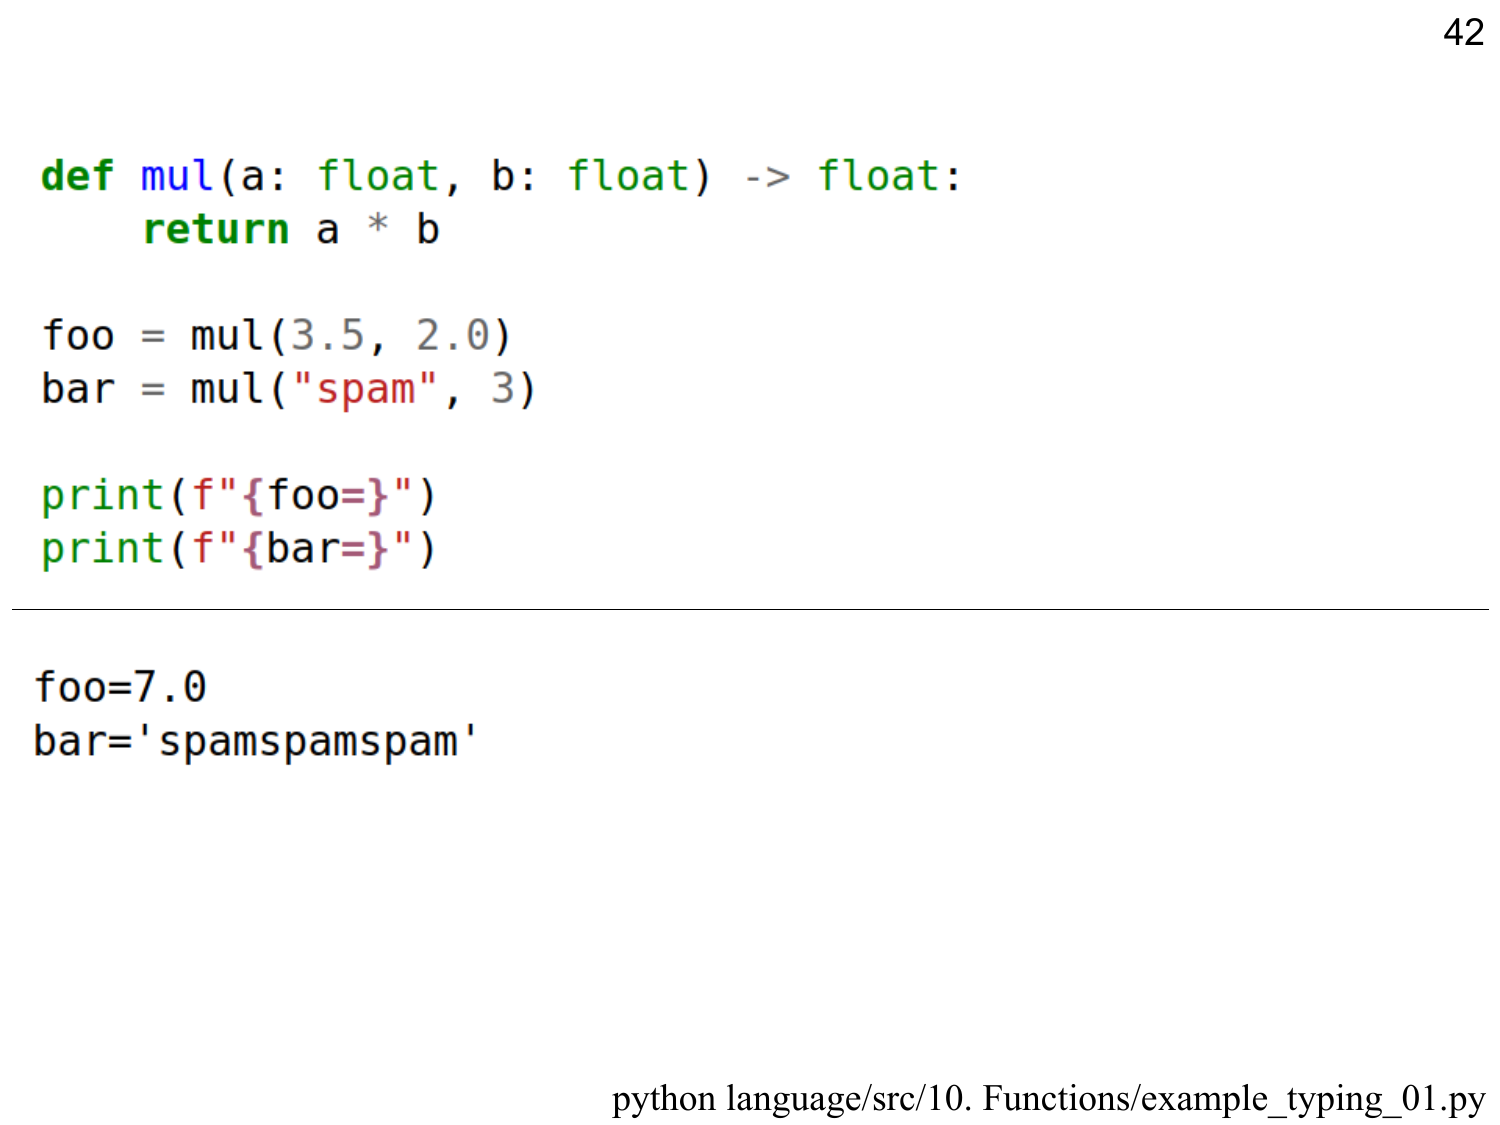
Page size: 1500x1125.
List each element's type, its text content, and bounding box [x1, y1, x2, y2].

picture [25, 653, 490, 773]
text_box python language/src/10. Functions/example_typing_01.py [612, 1065, 1500, 1125]
picture [27, 145, 971, 583]
